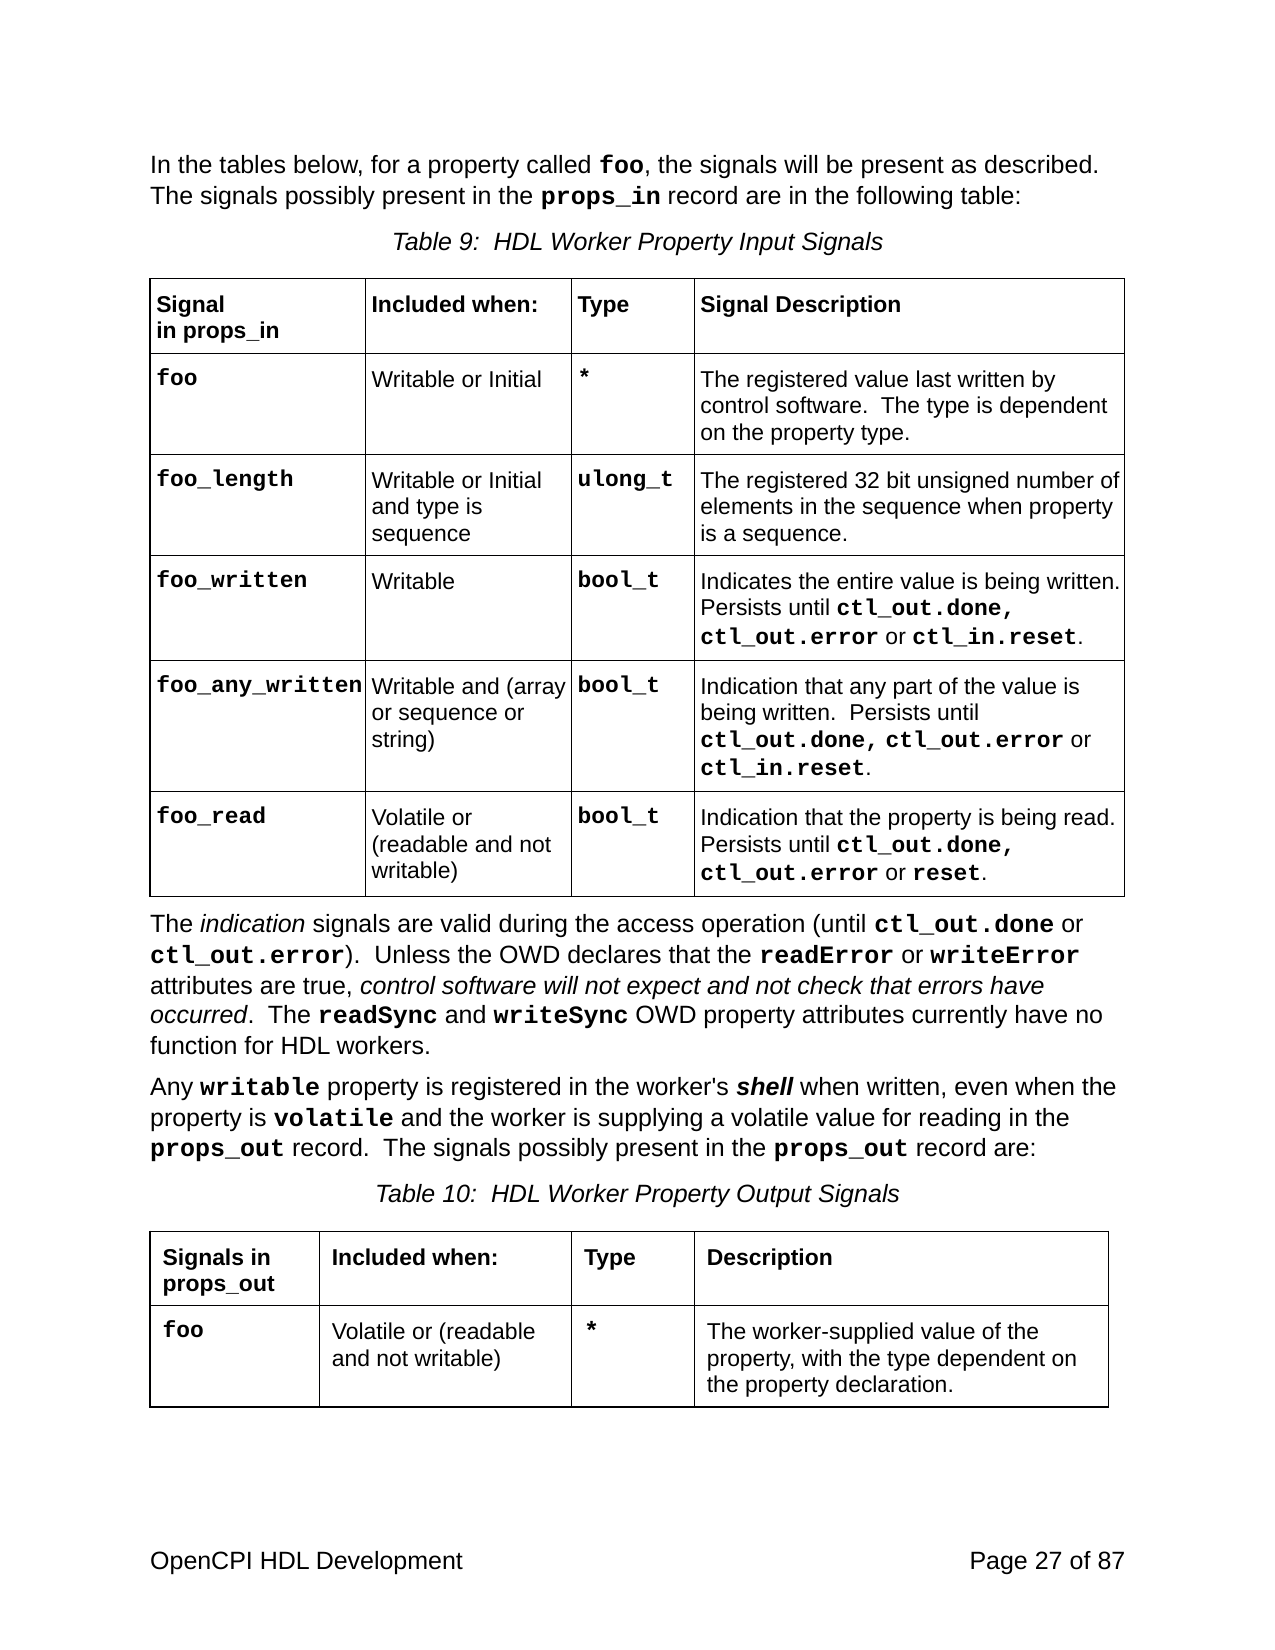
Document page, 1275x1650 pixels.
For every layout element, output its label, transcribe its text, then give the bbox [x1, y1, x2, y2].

table_cell foo_read [151, 792, 365, 896]
table_cell bool_t [572, 556, 694, 660]
table_cell Writable or Initial [366, 354, 571, 454]
text Table 9: HDL Worker Property Input Signals [150, 227, 1125, 256]
table_header Signal Description [695, 279, 1124, 353]
table_header Description [695, 1232, 1108, 1305]
table_cell foo_length [151, 455, 365, 555]
table_header Type [572, 1232, 694, 1305]
table_cell foo [151, 354, 365, 454]
table_header Included when: [320, 1232, 571, 1305]
text Any writable property is registered in the worker's shell when written, even when the property is volatile and the worker is supplying a volatile value for reading in the props_out record. The signals possibly present in the props_out record are: [150, 1072, 1125, 1164]
table_cell foo [151, 1306, 319, 1406]
table_cell Writable and (array or sequence or string) [366, 661, 571, 791]
table_cell The worker-supplied value of the property, with the type dependent on the property declaration. [695, 1306, 1108, 1406]
table_cell Volatile or (readable and not writable) [320, 1306, 571, 1406]
table_cell * [572, 354, 694, 454]
table_cell * [572, 1306, 694, 1406]
table_cell Writable or Initial and type is sequence [366, 455, 571, 555]
table_cell bool_t [572, 792, 694, 896]
table_cell Writable [366, 556, 571, 660]
table_cell bool_t [572, 661, 694, 791]
table_cell The registered 32 bit unsigned number of elements in the sequence when property is a sequence. [695, 455, 1124, 555]
text The indication signals are valid during the access operation (until ctl_out.done or ctl_out.error). Unless the OWD declares that the readError or writeError attributes are true, control software will not expect and not check that errors have occurred. The readSync and writeSync OWD property attributes currently have no function for HDL workers. [150, 909, 1125, 1059]
table_cell Indication that any part of the value is being written. Persists until ctl_out.done, ctl_out.error or ctl_in.reset. [695, 661, 1124, 791]
table_cell foo_any_written [151, 661, 365, 791]
table_cell Indication that the property is being read. Persists until ctl_out.done, ctl_out.error or reset. [695, 792, 1124, 896]
table_cell The registered value last written by control software. The type is dependent on the property type. [695, 354, 1124, 454]
table_cell foo_written [151, 556, 365, 660]
table_header Signals in props_out [151, 1232, 319, 1305]
table_header Signal in props_in [151, 279, 365, 353]
table_header Included when: [366, 279, 571, 353]
table_header Type [572, 279, 694, 353]
table_cell ulong_t [572, 455, 694, 555]
text Table 10: HDL Worker Property Output Signals [150, 1179, 1125, 1208]
text In the tables below, for a property called foo, the signals will be present as described. The signals possibly present in the props_in record are in the following table: [150, 150, 1125, 212]
table_cell Indicates the entire value is being written. Persists until ctl_out.done, ctl_out.error or ctl_in.reset. [695, 556, 1124, 660]
table_cell Volatile or (readable and not writable) [366, 792, 571, 896]
